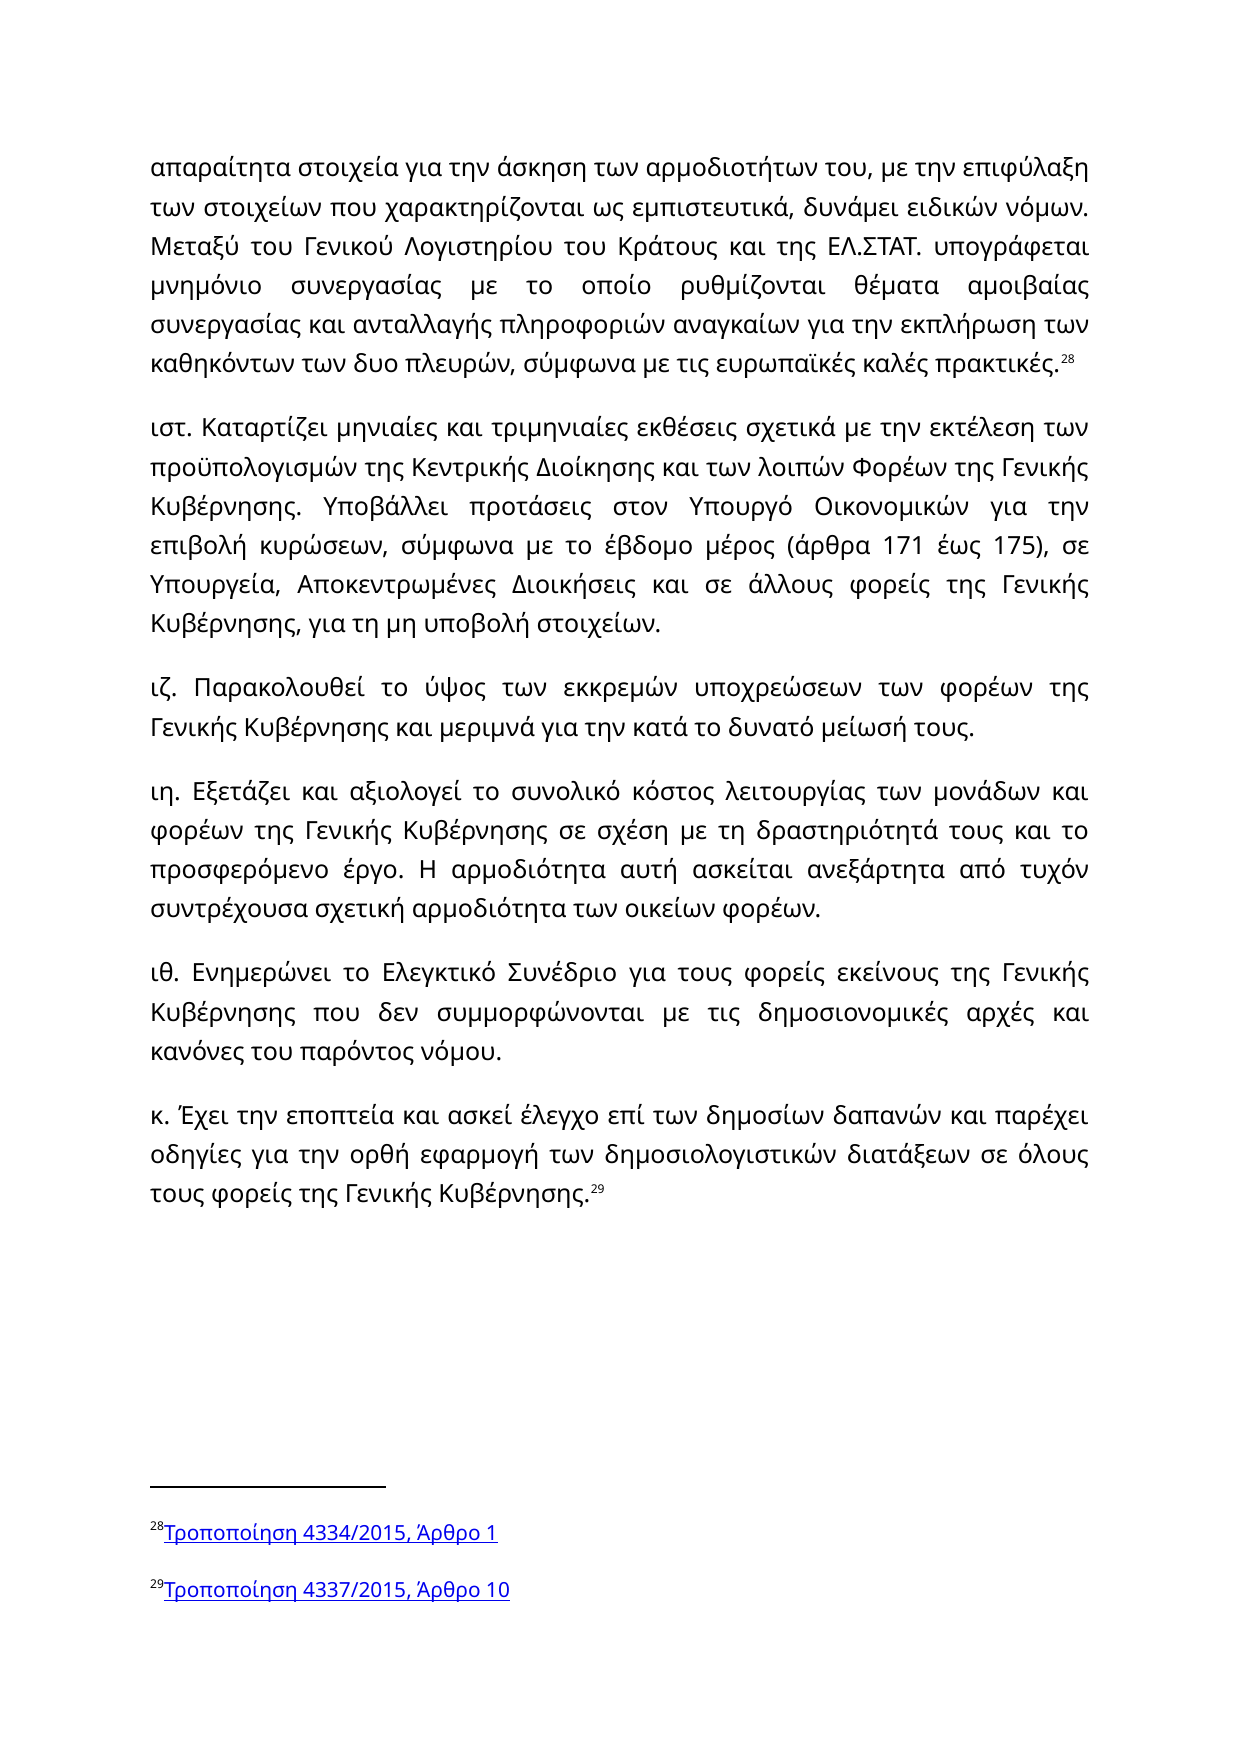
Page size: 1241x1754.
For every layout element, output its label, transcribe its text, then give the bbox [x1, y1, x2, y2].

text Τροποποίηση 4337/2015, Άρθρο 10 [150, 1576, 1090, 1604]
text ιθ. Ενημερώνει το Ελεγκτικό Συνέδριο για τους φορείς εκείνους της Γενικής Κυβέρνησης που δεν συμμορφώνονται με τις δημοσιονομικές αρχές και κανόνες του παρόντος νόμου. [150, 955, 1090, 1067]
text Τροποποίηση 4334/2015, Άρθρο 1 [150, 1518, 1090, 1546]
text απαραίτητα στοιχεία για την άσκηση των αρμοδιοτήτων του, με την επιφύλαξη των στοιχείων που χαρακτηρίζονται ως εμπιστευτικά, δυνάμει ειδικών νόμων. Μεταξύ του Γενικού Λογιστηρίου του Κράτους και της ΕΛ.ΣΤΑΤ. υπογράφεται μνημόνιο συνεργασίας με το οποίο ρυθμίζονται θέματα αμοιβαίας συνεργασίας και ανταλλαγής πληροφοριών αναγκαίων για την εκπλήρωση των καθηκόντων των δυο πλευρών, σύμφωνα με τις ευρωπαϊκές καλές πρακτικές. [150, 150, 1090, 380]
text ιζ. Παρακολουθεί το ύψος των εκκρεμών υποχρεώσεων των φορέων της Γενικής Κυβέρνησης και μεριμνά για την κατά το δυνατό μείωσή τους. [150, 670, 1090, 743]
text ιη. Εξετάζει και αξιολογεί το συνολικό κόστος λειτουργίας των μονάδων και φορέων της Γενικής Κυβέρνησης σε σχέση με τη δραστηριότητά τους και το προσφερόμενο έργο. Η αρμοδιότητα αυτή ασκείται ανεξάρτητα από τυχόν συντρέχουσα σχετική αρμοδιότητα των οικείων φορέων. [150, 773, 1090, 925]
text ιστ. Καταρτίζει μηνιαίες και τριμηνιαίες εκθέσεις σχετικά με την εκτέλεση των προϋπολογισμών της Κεντρικής Διοίκησης και των λοιπών Φορέων της Γενικής Κυβέρνησης. Υποβάλλει προτάσεις στον Υπουργό Οικονομικών για την επιβολή κυρώσεων, σύμφωνα με το έβδομο μέρος (άρθρα 171 έως 175), σε Υπουργεία, Αποκεντρωμένες Διοικήσεις και σε άλλους φορείς της Γενικής Κυβέρνησης, για τη μη υποβολή στοιχείων. [150, 410, 1090, 640]
text κ. Έχει την εποπτεία και ασκεί έλεγχο επί των δημοσίων δαπανών και παρέχει οδηγίες για την ορθή εφαρμογή των δημοσιολογιστικών διατάξεων σε όλους τους φορείς της Γενικής Κυβέρνησης. [150, 1097, 1090, 1210]
